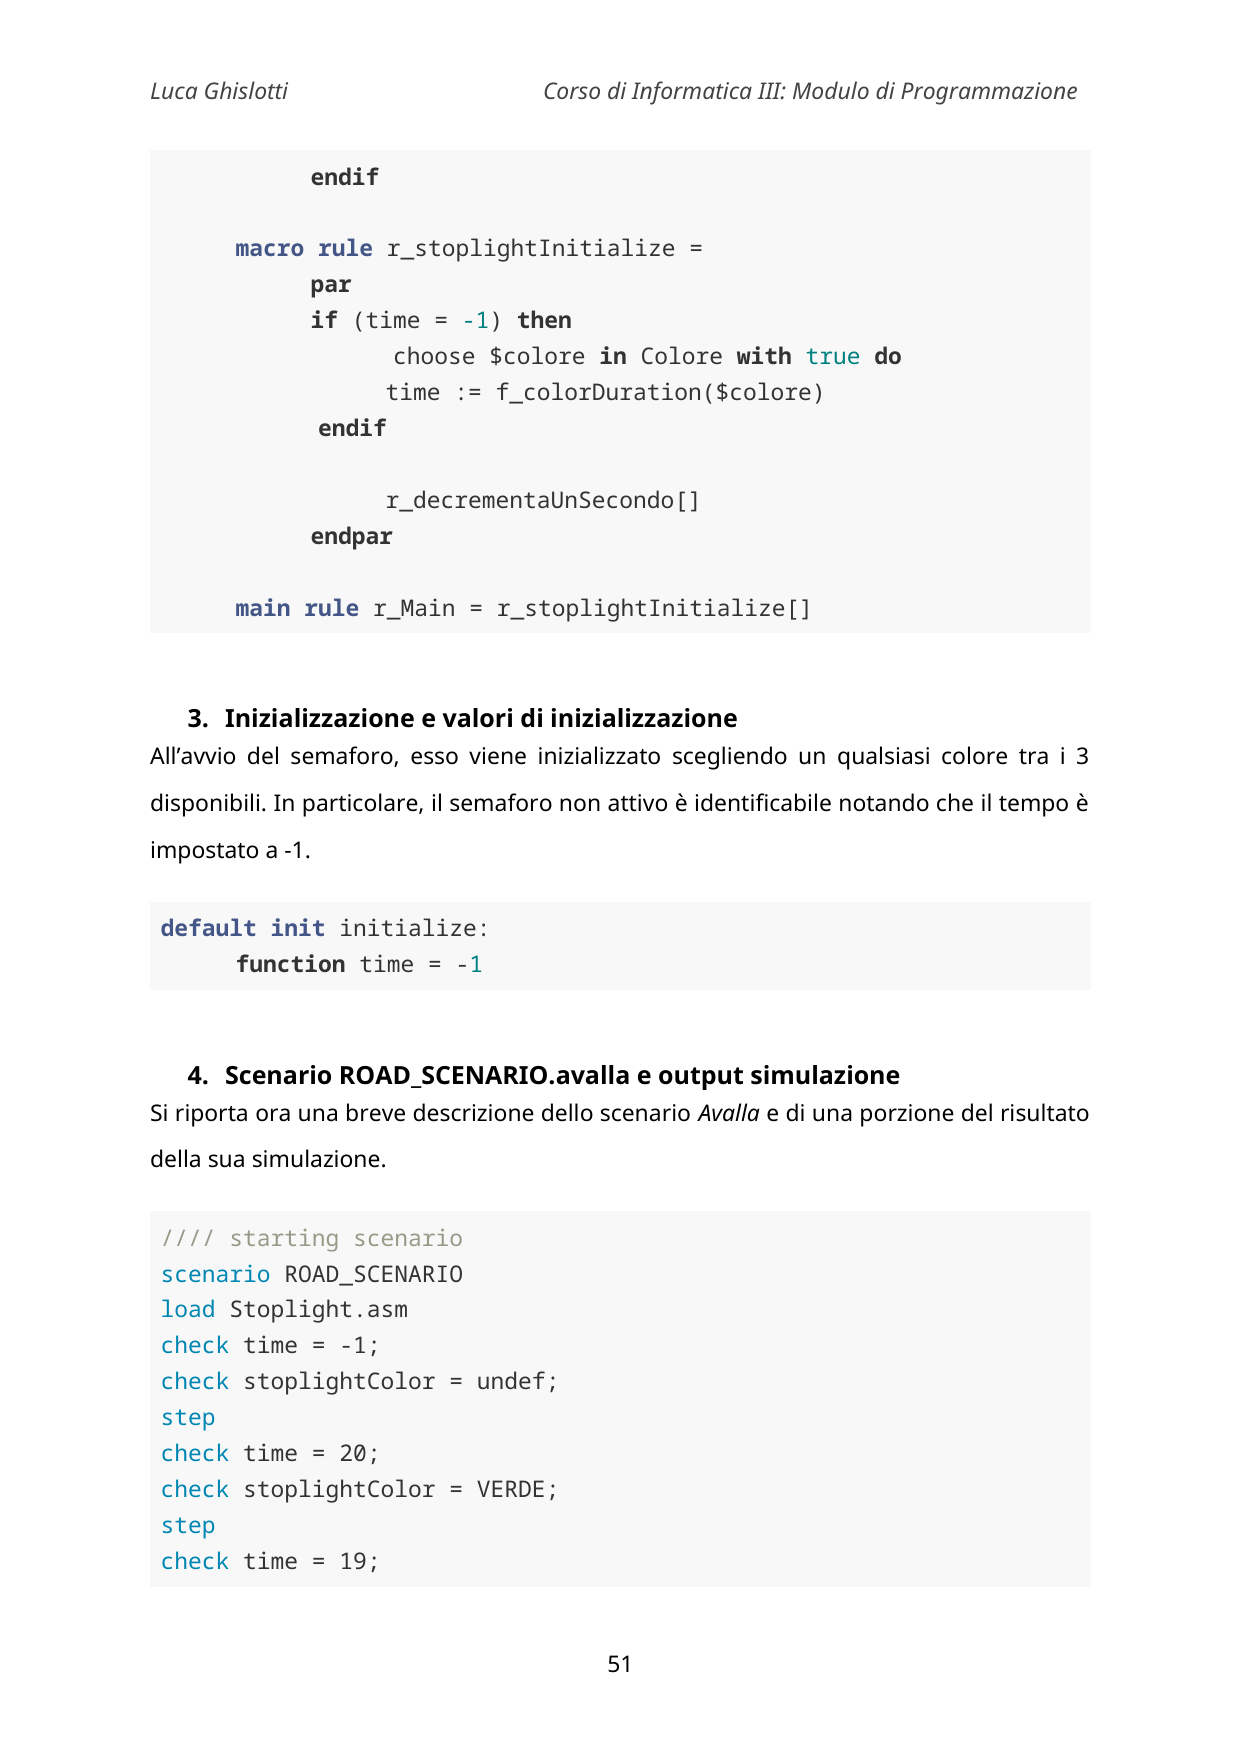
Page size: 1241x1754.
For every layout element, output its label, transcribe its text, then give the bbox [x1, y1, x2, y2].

table_header endif macro rule r_stoplightInitialize = par if (time = -1) then choose $colore in Colore with true do time := f_colorDuration($colore) endif r_decrementaUnSecondo[] endpar main rule r_Main = r_stoplightInitialize[] [150, 150, 1091, 633]
text Si riporta ora una breve descrizione dello scenario Avalla e di una porzione del risultato della sua simulazione. [150, 1097, 1090, 1175]
subtitle Inizializzazione e valori di inizializzazione [187, 701, 1090, 735]
table_header default init initialize: function time = -1 [150, 902, 1091, 990]
text All’avvio del semaforo, esso viene inizializzato scegliendo un qualsiasi colore tra i 3 disponibili. In particolare, il semaforo non attivo è identificabile notando che il tempo è impostato a -1. [150, 740, 1090, 865]
table_header //// starting scenario scenario ROAD_SCENARIO load Stoplight.asm check time = -1; check stoplightColor = undef; step check time = 20; check stoplightColor = VERDE; step check time = 19; [150, 1211, 1091, 1587]
subtitle Scenario ROAD_SCENARIO.avalla e output simulazione [187, 1057, 1090, 1091]
